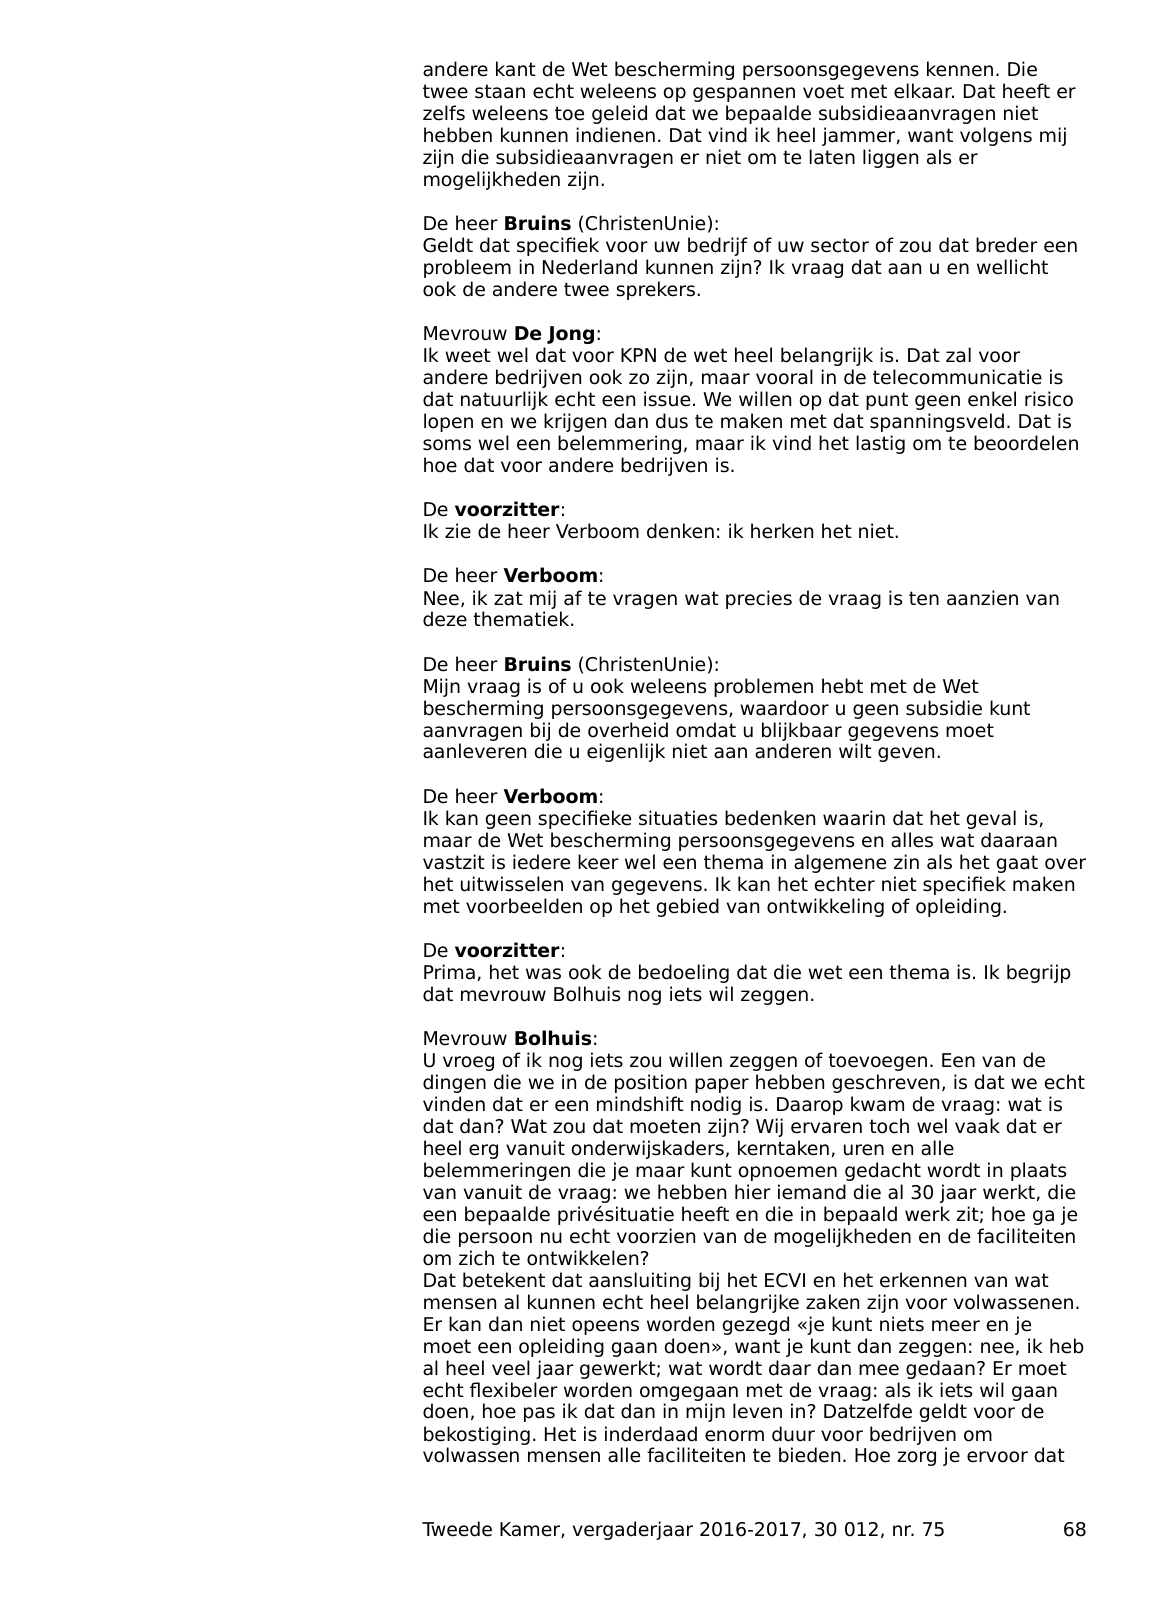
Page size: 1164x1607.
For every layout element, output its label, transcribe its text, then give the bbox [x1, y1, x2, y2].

text Ik weet wel dat voor KPN de wet heel belangrijk is. Dat zal voor andere bedrijven ook zo zijn, maar vooral in de telecommunicatie is dat natuurlijk echt een issue. We willen op dat punt geen enkel risico lopen en we krijgen dan dus te maken met dat spanningsveld. Dat is soms wel een belemmering, maar ik vind het lastig om te beoordelen hoe dat voor andere bedrijven is. [422, 345, 1087, 477]
text Ik kan geen specifieke situaties bedenken waarin dat het geval is, maar de Wet bescherming persoonsgegevens en alles wat daaraan vastzit is iedere keer wel een thema in algemene zin als het gaat over het uitwisselen van gegevens. Ik kan het echter niet specifiek maken met voorbeelden op het gebied van ontwikkeling of opleiding. [422, 808, 1087, 917]
text Nee, ik zat mij af te vragen wat precies de vraag is ten aanzien van deze thematiek. [422, 587, 1087, 631]
text Ik zie de heer Verboom denken: ik herken het niet. [422, 521, 1087, 543]
text Mevrouw De Jong: [422, 323, 1087, 345]
text De heer Verboom: [422, 786, 1087, 808]
text U vroeg of ik nog iets zou willen zeggen of toevoegen. Een van de dingen die we in de position paper hebben geschreven, is dat we echt vinden dat er een mindshift nodig is. Daarop kwam de vraag: wat is dat dan? Wat zou dat moeten zijn? Wij ervaren toch wel vaak dat er heel erg vanuit onderwijskaders, kerntaken, uren en alle belemmeringen die je maar kunt opnoemen gedacht wordt in plaats van vanuit de vraag: we hebben hier iemand die al 30 jaar werkt, die een bepaalde privésituatie heeft en die in bepaald werk zit; hoe ga je die persoon nu echt voorzien van de mogelijkheden en de faciliteiten om zich te ontwikkelen? [422, 1050, 1087, 1269]
text Mevrouw Bolhuis: [422, 1028, 1087, 1050]
text De heer Bruins (ChristenUnie): [422, 213, 1087, 235]
text De heer Bruins (ChristenUnie): [422, 653, 1087, 676]
text andere kant de Wet bescherming persoonsgegevens kennen. Die twee staan echt weleens op gespannen voet met elkaar. Dat heeft er zelfs weleens toe geleid dat we bepaalde subsidieaanvragen niet hebben kunnen indienen. Dat vind ik heel jammer, want volgens mij zijn die subsidieaanvragen er niet om te laten liggen als er mogelijkheden zijn. [422, 59, 1087, 191]
text Geldt dat specifiek voor uw bedrijf of uw sector of zou dat breder een probleem in Nederland kunnen zijn? Ik vraag dat aan u en wellicht ook de andere twee sprekers. [422, 235, 1087, 301]
text De heer Verboom: [422, 565, 1087, 587]
text De voorzitter: [422, 940, 1087, 962]
text Prima, het was ook de bedoeling dat die wet een thema is. Ik begrijp dat mevrouw Bolhuis nog iets wil zeggen. [422, 962, 1087, 1006]
text Dat betekent dat aansluiting bij het ECVI en het erkennen van wat mensen al kunnen echt heel belangrijke zaken zijn voor volwassenen. Er kan dan niet opeens worden gezegd «je kunt niets meer en je moet een opleiding gaan doen», want je kunt dan zeggen: nee, ik heb al heel veel jaar gewerkt; wat wordt daar dan mee gedaan? Er moet echt flexibeler worden omgegaan met de vraag: als ik iets wil gaan doen, hoe pas ik dat dan in mijn leven in? Datzelfde geldt voor de bekostiging. Het is inderdaad enorm duur voor bedrijven om volwassen mensen alle faciliteiten te bieden. Hoe zorg je ervoor dat [422, 1269, 1087, 1467]
text De voorzitter: [422, 499, 1087, 521]
text Mijn vraag is of u ook weleens problemen hebt met de Wet bescherming persoonsgegevens, waardoor u geen subsidie kunt aanvragen bij de overheid omdat u blijkbaar gegevens moet aanleveren die u eigenlijk niet aan anderen wilt geven. [422, 676, 1087, 763]
